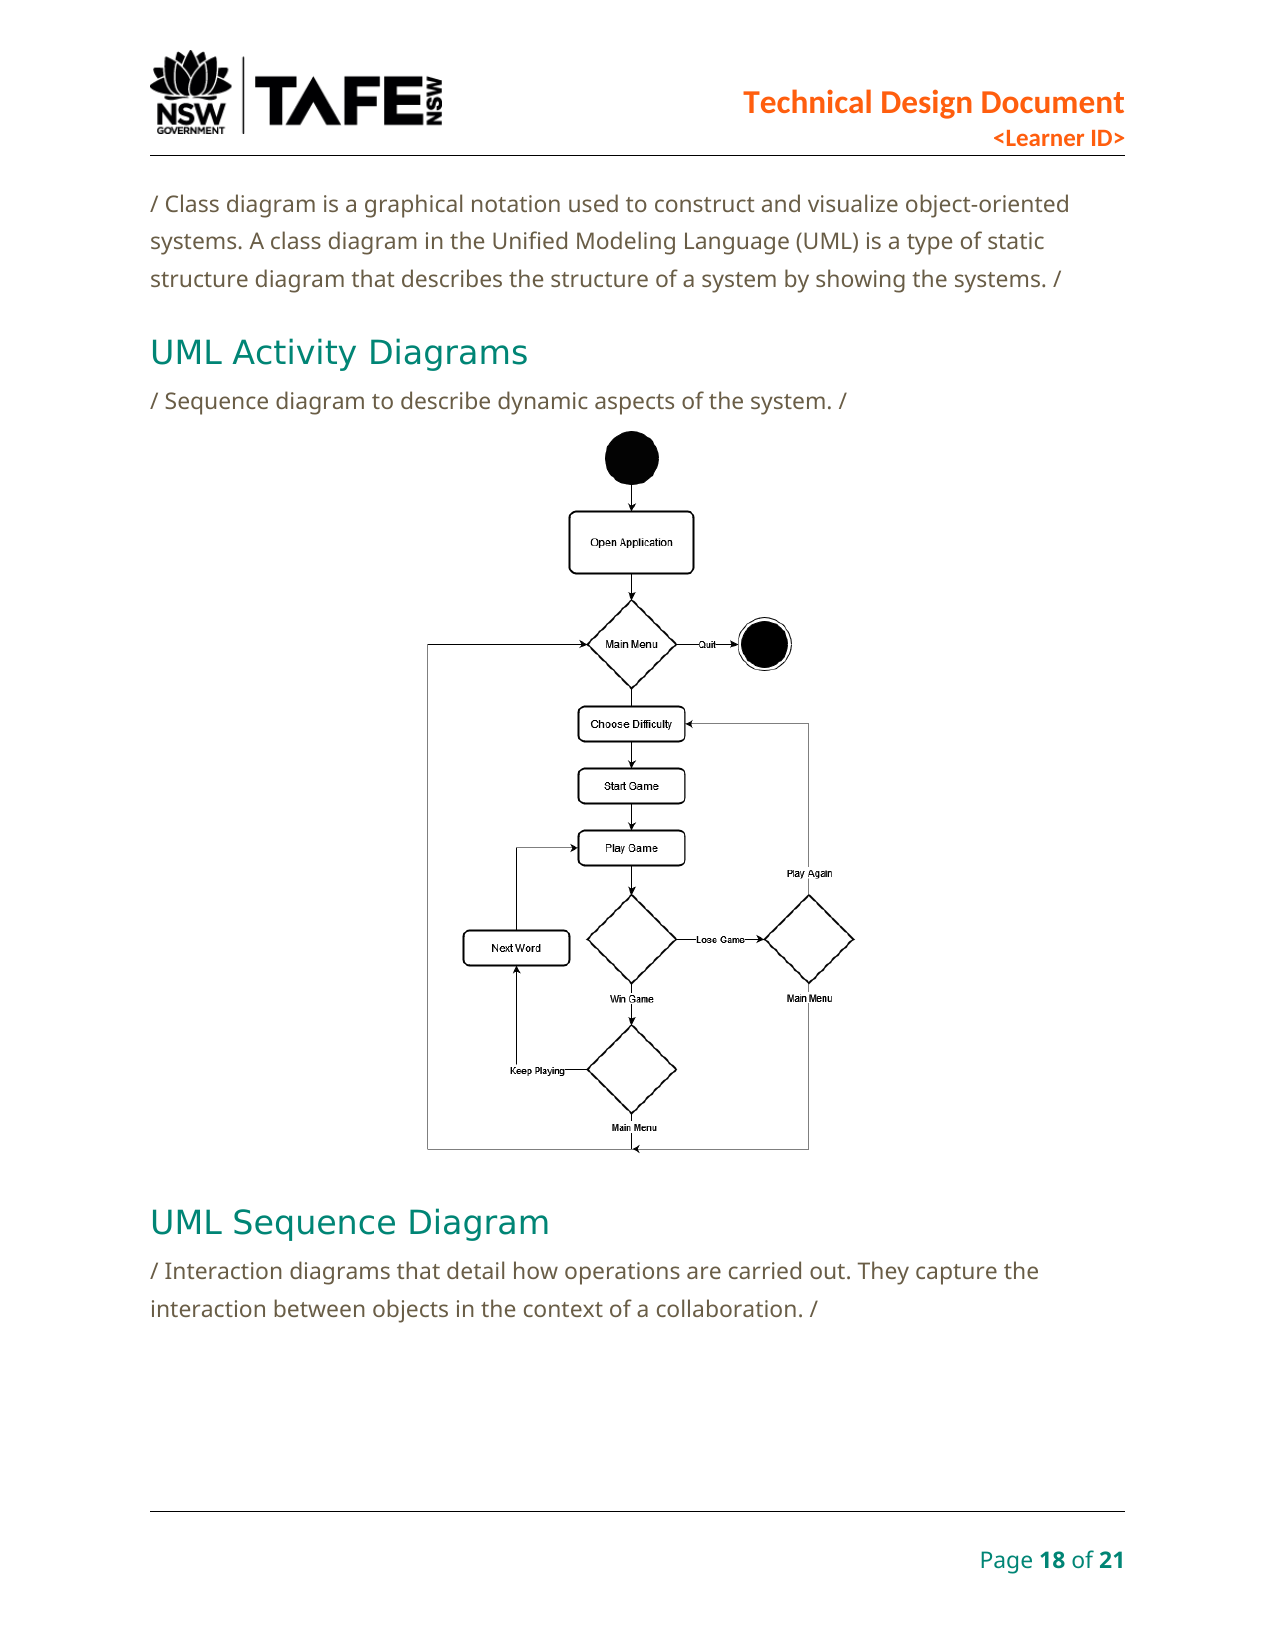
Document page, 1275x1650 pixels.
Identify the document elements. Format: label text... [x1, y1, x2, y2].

text / Class diagram is a graphical notation used to construct and visualize object-oriented systems. A class diagram in the Unified Modeling Language (UML) is a type of static structure diagram that describes the structure of a system by showing the systems. / [150, 188, 1125, 294]
text / Sequence diagram to describe dynamic aspects of the system. / [150, 385, 1125, 416]
picture [412, 422, 863, 1165]
picture [150, 50, 442, 134]
text / Interaction diagrams that detail how operations are carried out. They capture the interaction between objects in the context of a collaboration. / [150, 1255, 1125, 1324]
subtitle UML Sequence Diagram [150, 1165, 1125, 1243]
subtitle UML Activity Diagrams [150, 333, 1125, 372]
